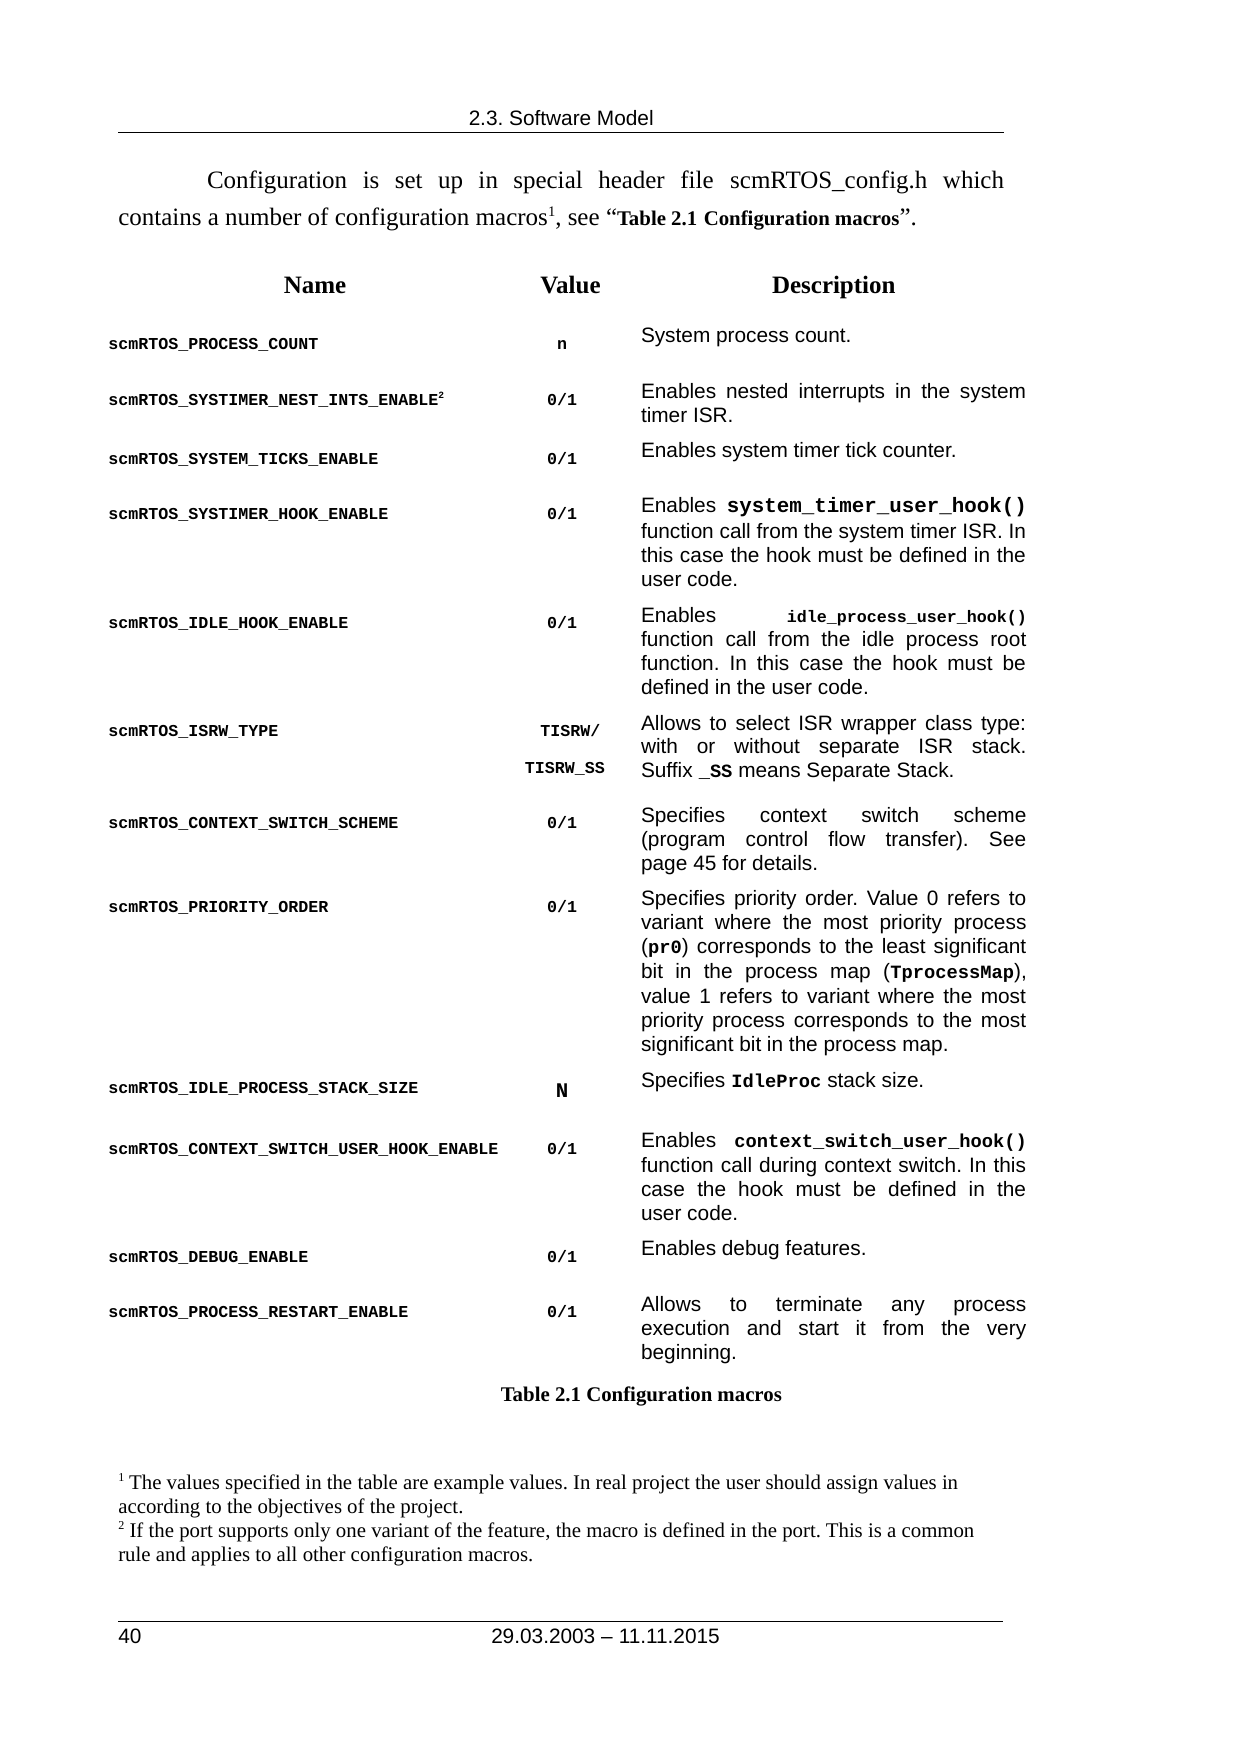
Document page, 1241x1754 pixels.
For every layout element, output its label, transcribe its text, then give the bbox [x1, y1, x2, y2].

table_cell 0/1 [511, 880, 611, 1062]
table_cell scmRTOS_CONTEXT_SWITCH_SCHEME [101, 797, 511, 880]
table_cell 0/1 [511, 597, 611, 704]
text Table 2.1 Configuration macros [278, 1382, 1004, 1406]
table_cell Enables nested interrupts in the system timer ISR. [611, 373, 1032, 432]
table_cell scmRTOS_DEBUG_ENABLE [101, 1231, 511, 1286]
table_cell scmRTOS_CONTEXT_SWITCH_USER_HOOK_ENABLE [101, 1122, 511, 1231]
table_cell Enables idle_pro⁠cess_user_hook() function call from the idle process root function. In this case the hook must be defined in the user code. [611, 597, 1032, 704]
table_cell scmRTOS_PROCESS_COUNT [101, 318, 511, 373]
table_cell scmRTOS_IDLE_PROCESS_STACK_SIZE [101, 1062, 511, 1122]
table_cell Enables system timer tick counter. [611, 432, 1032, 487]
table_cell System process count. [611, 318, 1032, 373]
table_cell N [511, 1062, 611, 1122]
table_cell Enables sys⁠tem_timer_user_hook() function call from the system timer ISR. In this case the hook must be defined in the user code. [611, 488, 1032, 597]
table_cell 0/1 [511, 488, 611, 597]
table_cell Enables context_switch_user_hook() function call during context switch. In this case the hook must be defined in the user code. [611, 1122, 1032, 1231]
table_cell 0/1 [511, 1286, 611, 1369]
text Configuration is set up in special header file scmRTOS_config.h which contains a number of configuration macros, see “Table 2.1 Configuration macros”. [118, 165, 1004, 231]
table_cell scmRTOS_IDLE_HOOK_ENABLE [101, 597, 511, 704]
table_cell Enables debug features. [611, 1231, 1032, 1286]
table_cell Specifies priority order. Value 0 refers to variant where the most priority process (pr0) corresponds to the least significant bit in the process map (Tpro⁠cess⁠Map), value 1 refers to variant where the most priority process corresponds to the most significant bit in the process map. [611, 880, 1032, 1062]
table_header Value [511, 252, 611, 317]
table_cell Specifies context switch scheme (program control flow transfer). See page 44 for details. [611, 797, 1032, 880]
table_cell Allows to terminate any process execution and start it from the very beginning. [611, 1286, 1032, 1369]
table_cell 0/1 [511, 373, 611, 432]
table_cell scmRTOS_PROCESS_RESTART_ENABLE [101, 1286, 511, 1369]
table_cell scmRTOS_SYSTEM_TICKS_ENABLE [101, 432, 511, 487]
table_cell 0/1 [511, 797, 611, 880]
table_cell scmRTOS_SYSTIMER_NEST_INTS_ENABLE [101, 373, 511, 432]
table_cell TISRW/ TISRW_SS [511, 705, 611, 797]
table_cell scmRTOS_SYSTIMER_HOOK_ENABLE [101, 488, 511, 597]
table_header Name [101, 252, 511, 317]
table_cell Specifies IdleProc stack size. [611, 1062, 1032, 1122]
table_cell scmRTOS_PRIORITY_ORDER [101, 880, 511, 1062]
table_cell scmRTOS_ISRW_TYPE [101, 705, 511, 797]
table_header Description [611, 252, 1032, 317]
table_cell Allows to select ISR wrapper class type: with or without separate ISR stack. Suffix _SS means Separate Stack. [611, 705, 1032, 797]
table_cell n [511, 318, 611, 373]
text The values specified in the table are example values. In real project the user should assign values in according to the objectives of the project. [118, 1470, 1004, 1518]
table_cell 0/1 [511, 1122, 611, 1231]
table_cell 0/1 [511, 432, 611, 487]
table_cell 0/1 [511, 1231, 611, 1286]
